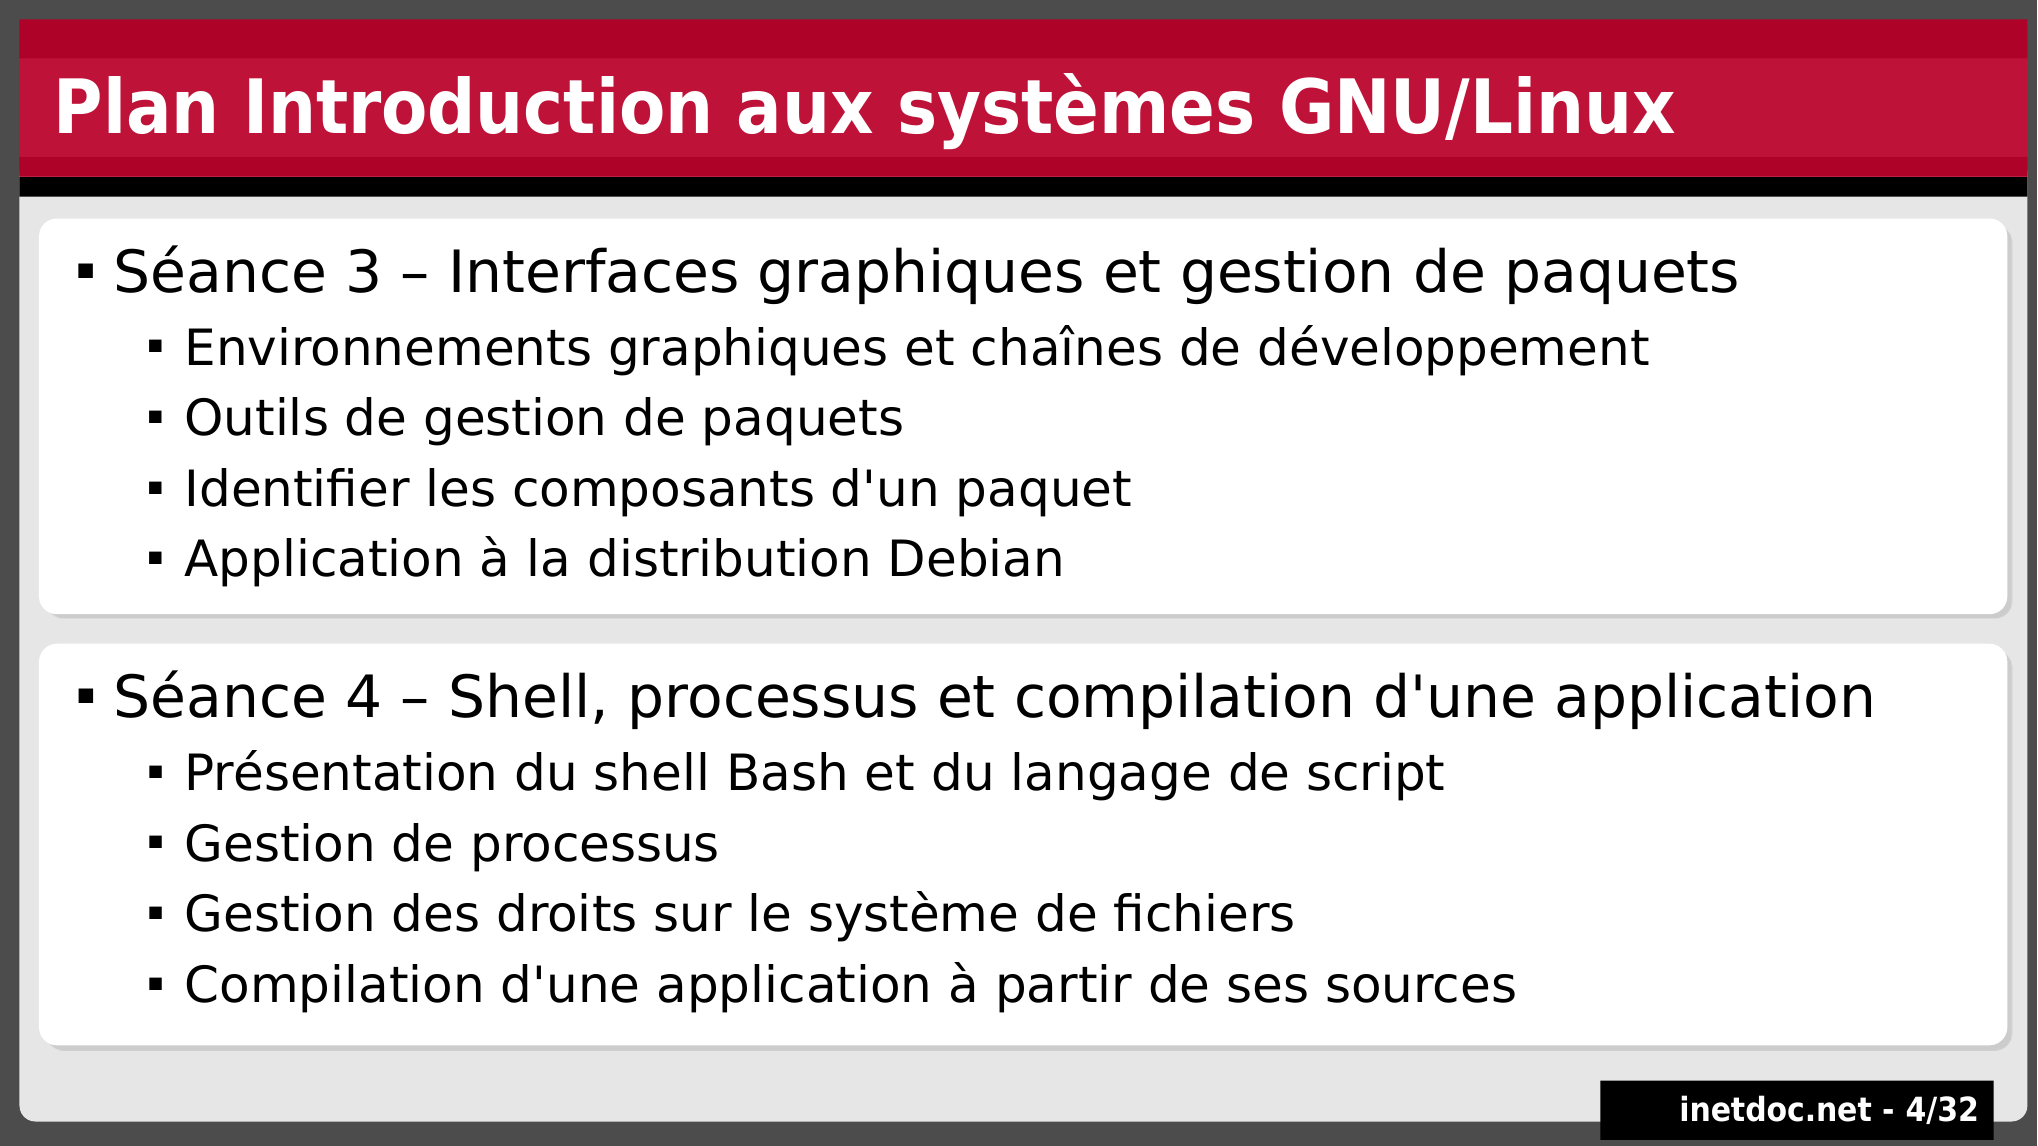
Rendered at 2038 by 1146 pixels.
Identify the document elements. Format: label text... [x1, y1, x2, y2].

text_box Séance 4 – Shell, processus et compilation d'une application Présentation du shell Bash et du langage de script Gestion de processus Gestion des droits sur le système de fichiers Compilation d'une application à partir de ses sources [38, 643, 2008, 1046]
text_box [19, 157, 2028, 1122]
text_box [19, 19, 2028, 59]
text_box Séance 3 – Interfaces graphiques et gestion de paquets Environnements graphiques et chaînes de développement Outils de gestion de paquets Identifier les composants d'un paquet Application à la distribution Debian [38, 218, 2008, 615]
text_box Plan Introduction aux systèmes GNU/Linux [19, 59, 2028, 157]
text_box inetdoc.net - <numéro>/32 [1600, 1080, 1994, 1140]
